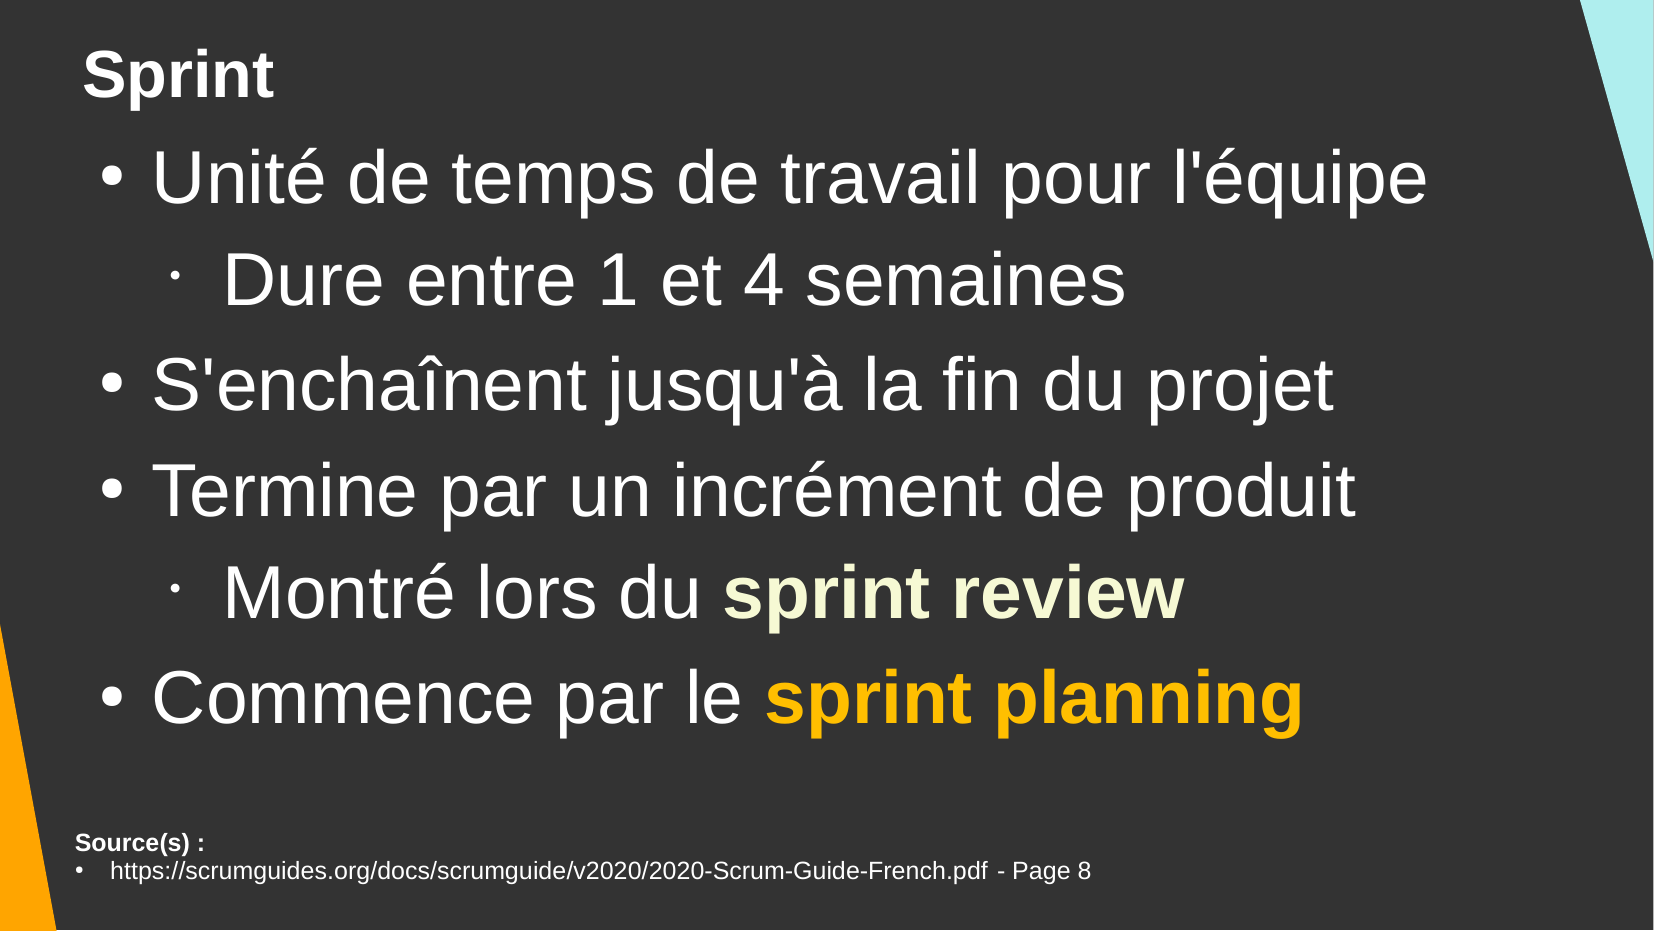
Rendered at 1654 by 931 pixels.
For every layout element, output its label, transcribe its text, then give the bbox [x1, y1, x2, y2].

text_box Source(s) : https://scrumguides.org/docs/scrumguide/v2020/2020-Scrum-Guide-French.pdf - Page 8 [60, 821, 1546, 921]
text_box [1579, 0, 1654, 265]
title Sprint [82, 37, 1571, 122]
text_box [0, 624, 57, 931]
list Unité de temps de travail pour l'équipe Dure entre 1 et 4 semaines S'enchaînent jusqu'à la fin du projet Termine par un incrément de produit Montré lors du sprint review Commence par le sprint planning [80, 135, 1620, 777]
